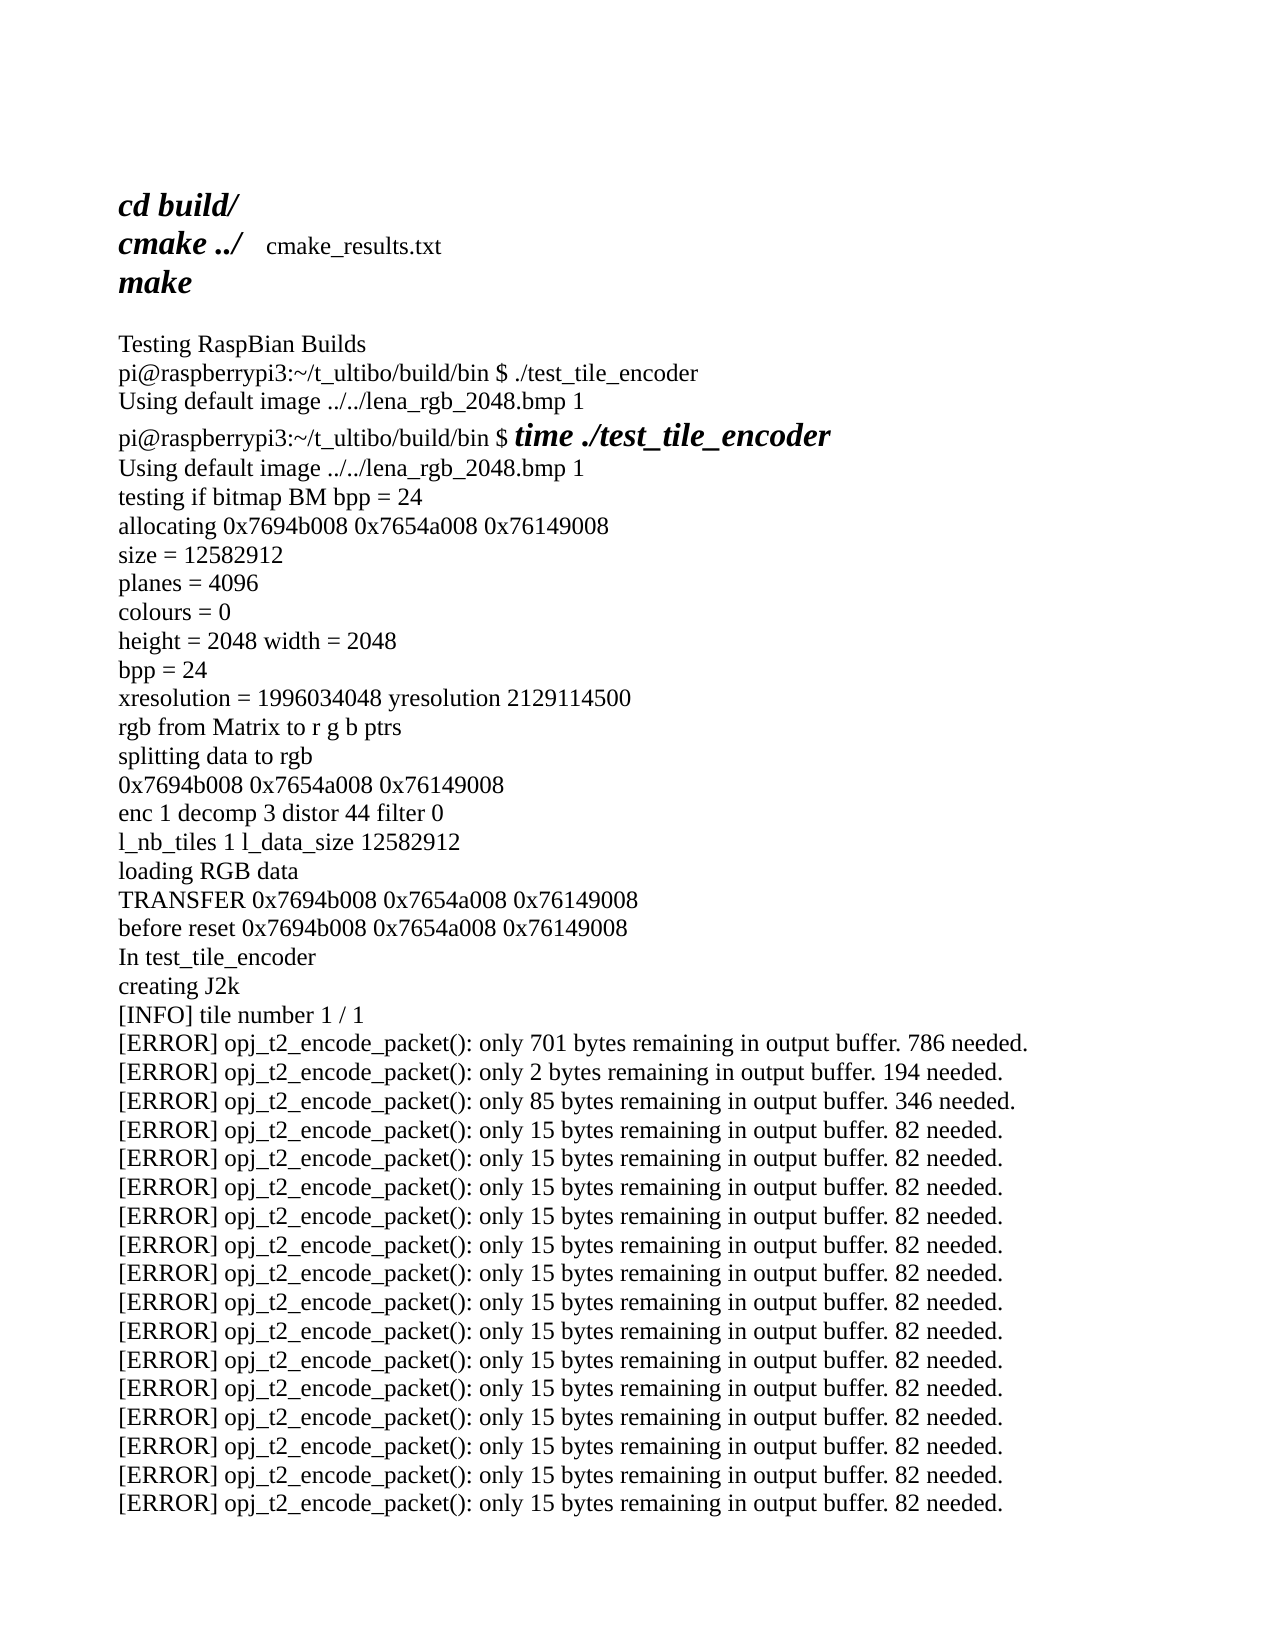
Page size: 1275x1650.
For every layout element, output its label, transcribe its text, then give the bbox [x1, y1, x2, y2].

text [ERROR] opj_t2_encode_packet(): only 15 bytes remaining in output buffer. 82 needed. [118, 1460, 1157, 1488]
text [ERROR] opj_t2_encode_packet(): only 15 bytes remaining in output buffer. 82 needed. [118, 1143, 1157, 1172]
text size = 12582912 [118, 540, 1157, 568]
text loading RGB data [118, 856, 1157, 885]
text l_nb_tiles 1 l_data_size 12582912 [118, 827, 1157, 856]
text pi@raspberrypi3:~/t_ultibo/build/bin $ time ./test_tile_encoder [118, 415, 1157, 453]
text enc 1 decomp 3 distor 44 filter 0 [118, 798, 1157, 827]
text testing if bitmap BM bpp = 24 [118, 482, 1157, 511]
text splitting data to rgb [118, 741, 1157, 770]
text cd build/ [118, 185, 1157, 223]
text [ERROR] opj_t2_encode_packet(): only 15 bytes remaining in output buffer. 82 needed. [118, 1488, 1157, 1517]
text creating J2k [118, 971, 1157, 1000]
text [ERROR] opj_t2_encode_packet(): only 15 bytes remaining in output buffer. 82 needed. [118, 1115, 1157, 1143]
text In test_tile_encoder [118, 942, 1157, 971]
text colours = 0 [118, 597, 1157, 626]
text [ERROR] opj_t2_encode_packet(): only 15 bytes remaining in output buffer. 82 needed. [118, 1373, 1157, 1402]
text [ERROR] opj_t2_encode_packet(): only 15 bytes remaining in output buffer. 82 needed. [118, 1431, 1157, 1460]
text [ERROR] opj_t2_encode_packet(): only 701 bytes remaining in output buffer. 786 needed. [118, 1028, 1157, 1057]
text [ERROR] opj_t2_encode_packet(): only 85 bytes remaining in output buffer. 346 needed. [118, 1086, 1157, 1115]
text [ERROR] opj_t2_encode_packet(): only 15 bytes remaining in output buffer. 82 needed. [118, 1230, 1157, 1258]
text planes = 4096 [118, 568, 1157, 597]
text [ERROR] opj_t2_encode_packet(): only 15 bytes remaining in output buffer. 82 needed. [118, 1316, 1157, 1345]
text [ERROR] opj_t2_encode_packet(): only 2 bytes remaining in output buffer. 194 needed. [118, 1057, 1157, 1086]
text before reset 0x7694b008 0x7654a008 0x76149008 [118, 913, 1157, 942]
text [ERROR] opj_t2_encode_packet(): only 15 bytes remaining in output buffer. 82 needed. [118, 1258, 1157, 1287]
text cmake ../ cmake_results.txt [118, 223, 1157, 262]
text Testing RaspBian Builds [118, 329, 1157, 358]
text 0x7694b008 0x7654a008 0x76149008 [118, 770, 1157, 798]
text [ERROR] opj_t2_encode_packet(): only 15 bytes remaining in output buffer. 82 needed. [118, 1345, 1157, 1373]
text allocating 0x7694b008 0x7654a008 0x76149008 [118, 511, 1157, 540]
text Using default image ../../lena_rgb_2048.bmp 1 [118, 453, 1157, 482]
text [ERROR] opj_t2_encode_packet(): only 15 bytes remaining in output buffer. 82 needed. [118, 1402, 1157, 1431]
text bpp = 24 [118, 655, 1157, 683]
text height = 2048 width = 2048 [118, 626, 1157, 655]
text [ERROR] opj_t2_encode_packet(): only 15 bytes remaining in output buffer. 82 needed. [118, 1172, 1157, 1201]
text Using default image ../../lena_rgb_2048.bmp 1 [118, 386, 1157, 415]
text TRANSFER 0x7694b008 0x7654a008 0x76149008 [118, 885, 1157, 913]
text [ERROR] opj_t2_encode_packet(): only 15 bytes remaining in output buffer. 82 needed. [118, 1287, 1157, 1316]
text xresolution = 1996034048 yresolution 2129114500 [118, 683, 1157, 712]
text rgb from Matrix to r g b ptrs [118, 712, 1157, 741]
text [ERROR] opj_t2_encode_packet(): only 15 bytes remaining in output buffer. 82 needed. [118, 1201, 1157, 1230]
text make [118, 262, 1157, 300]
text pi@raspberrypi3:~/t_ultibo/build/bin $ ./test_tile_encoder [118, 358, 1157, 386]
text [INFO] tile number 1 / 1 [118, 1000, 1157, 1028]
